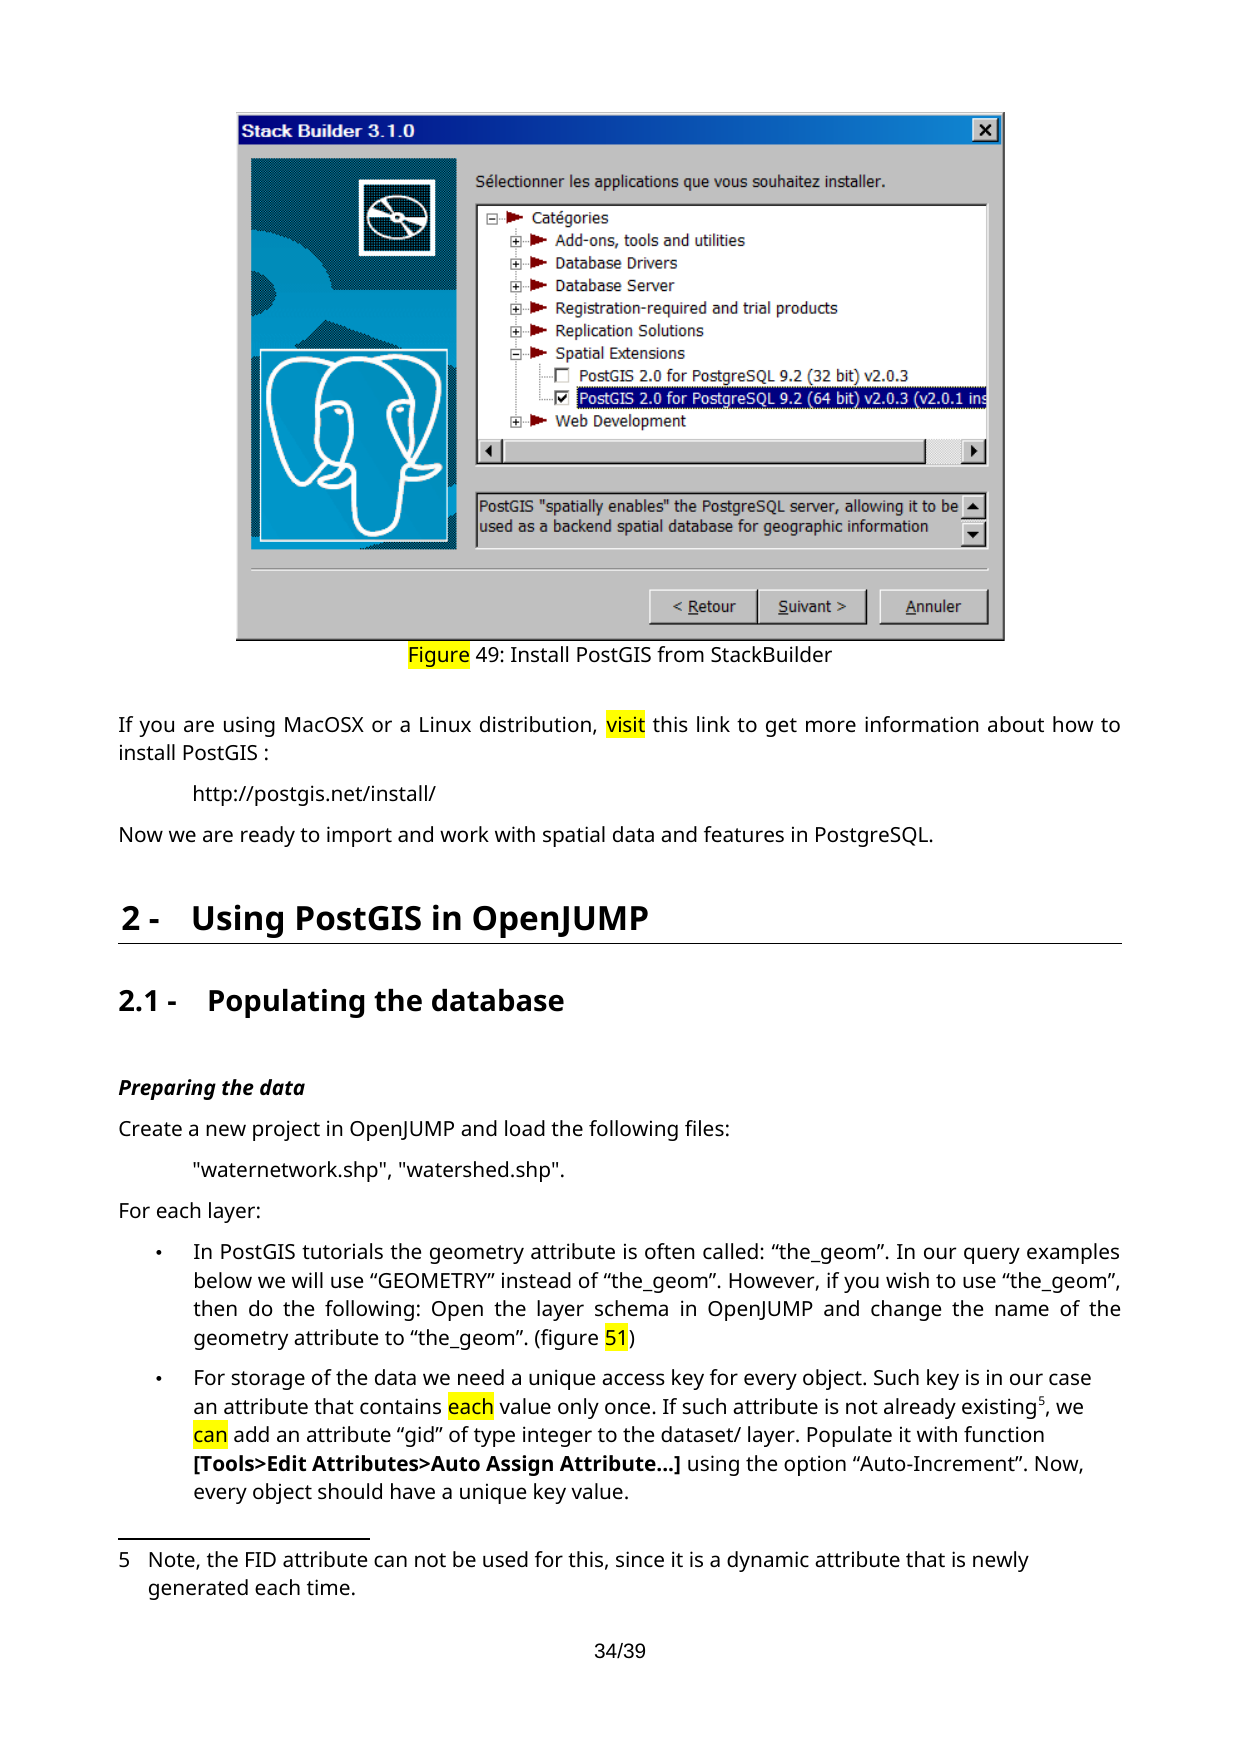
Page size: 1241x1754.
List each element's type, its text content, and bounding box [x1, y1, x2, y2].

text If you are using MacOSX or a Linux distribution, visit this link to get more information about how to install PostGIS : [118, 710, 1122, 767]
text Now we are ready to import and work with spatial data and features in PostgreSQL. [118, 820, 1122, 848]
list Note, the FID attribute can not be used for this, since it is a dynamic attribute that is newly generated each time. [118, 1545, 1122, 1602]
text For each layer: [118, 1196, 1122, 1225]
text "waternetwork.shp", "watershed.shp". [118, 1155, 1122, 1184]
list For storage of the data we need a unique access key for every object. Such key is in our case an attribute that contains each value only once. If such attribute is not already existing, we can add an attribute “gid” of type integer to the dataset/ layer. Populate it with function [Tools>Edit Attributes>Auto Assign Attribute...] using the option “Auto-Increment”. Now, every object should have a unique key value. [156, 1363, 1122, 1506]
subtitle Using PostGIS in OpenJUMP [118, 892, 1122, 943]
text Figure 49: Install PostGIS from StackBuilder [236, 641, 1004, 669]
list In PostGIS tutorials the geometry attribute is often called: “the_geom”. In our query examples below we will use “GEOMETRY” instead of “the_geom”. However, if you wish to use “the_geom”, then do the following: Open the layer schema in OpenJUMP and change the name of the geometry attribute to “the_geom”. (figure 51) [156, 1237, 1122, 1351]
subtitle Populating the database [118, 980, 1122, 1020]
picture [236, 112, 1005, 641]
text Preparing the data [118, 1073, 1122, 1102]
text Create a new project in OpenJUMP and load the following files: [118, 1114, 1122, 1143]
text http://postgis.net/install/ [118, 779, 1122, 807]
